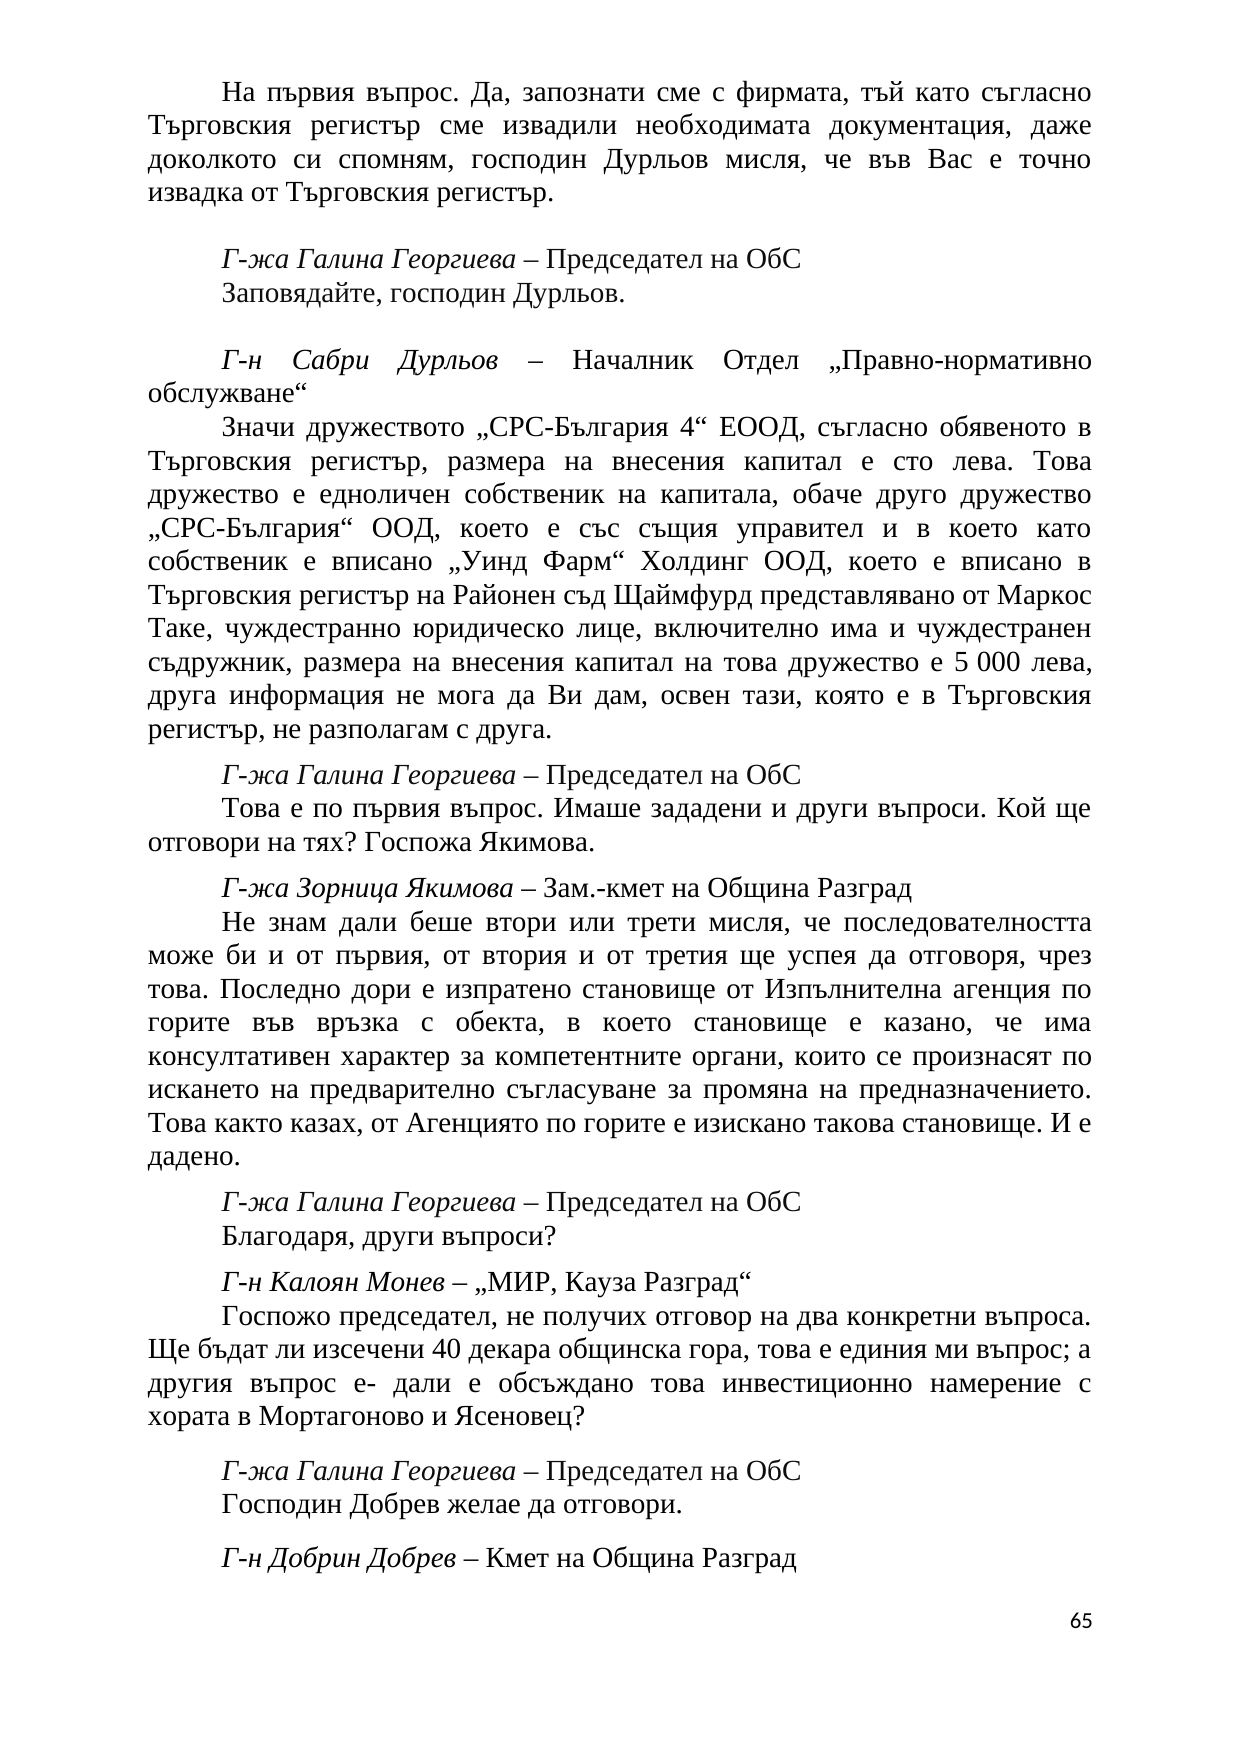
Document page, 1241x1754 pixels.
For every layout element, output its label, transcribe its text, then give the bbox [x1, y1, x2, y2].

text Г-н Калоян Монев – „МИР, Кауза Разград“ [148, 1264, 1093, 1298]
text Г-жа Зорница Якимова – Зам.-кмет на Община Разград [148, 870, 1093, 904]
text Господин Добрев желае да отговори. [148, 1486, 1093, 1520]
text Не знам дали беше втори или трети мисля, че последователността може би и от първия, от втория и от третия ще успея да отговоря, чрез това. Последно дори е изпратено становище от Изпълнителна агенция по горите във връзка с обекта, в което становище е казано, че има консултативен характер за компетентните органи, които се произнасят по искането на предварително съгласуване за промяна на предназначението. Това както казах, от Агенциято по горите е изискано такова становище. И е дадено. [148, 904, 1093, 1172]
text Г-жа Галина Георгиева – Председател на ОбС [148, 1184, 1093, 1218]
text Г-жа Галина Георгиева – Председател на ОбС [148, 757, 1093, 791]
text Заповядайте, господин Дурльов. [148, 275, 1093, 308]
text Г-жа Галина Георгиева – Председател на ОбС [148, 241, 1093, 275]
text Г-жа Галина Георгиева – Председател на ОбС [148, 1453, 1093, 1486]
text Госпожо председател, не получих отговор на два конкретни въпроса. Ще бъдат ли изсечени 40 декара общинска гора, това е единия ми въпрос; а другия въпрос е- дали е обсъждано това инвестиционно намерение с хората в Мортагоново и Ясеновец? [148, 1298, 1093, 1432]
text Г-н Добрин Добрев – Кмет на Община Разград [148, 1541, 1093, 1574]
text Значи дружеството „СРС-България 4“ ЕООД, съгласно обявеното в Търговския регистър, размера на внесения капитал е сто лева. Това дружество е едноличен собственик на капитала, обаче друго дружество „СРС-България“ ООД, което е със същия управител и в което като собственик е вписано „Уинд Фарм“ Холдинг ООД, което е вписано в Търговския регистър на Районен съд Щаймфурд представлявано от Маркос Таке, чуждестранно юридическо лице, включително има и чуждестранен съдружник, размера на внесения капитал на това дружество е 5 000 лева, друга информация не мога да Ви дам, освен тази, която е в Търговския регистър, не разполагам с друга. [148, 409, 1093, 744]
text На първия въпрос. Да, запознати сме с фирмата, тъй като съгласно Търговския регистър сме извадили необходимата документация, даже доколкото си спомням, господин Дурльов мисля, че във Вас е точно извадка от Търговския регистър. [148, 74, 1093, 208]
text Г-н Сабри Дурльов – Началник Отдел „Правно-нормативно обслужване“ [148, 342, 1093, 409]
text Благодаря, други въпроси? [148, 1218, 1093, 1252]
text Това е по първия въпрос. Имаше зададени и други въпроси. Кой ще отговори на тях? Госпожа Якимова. [148, 791, 1093, 858]
